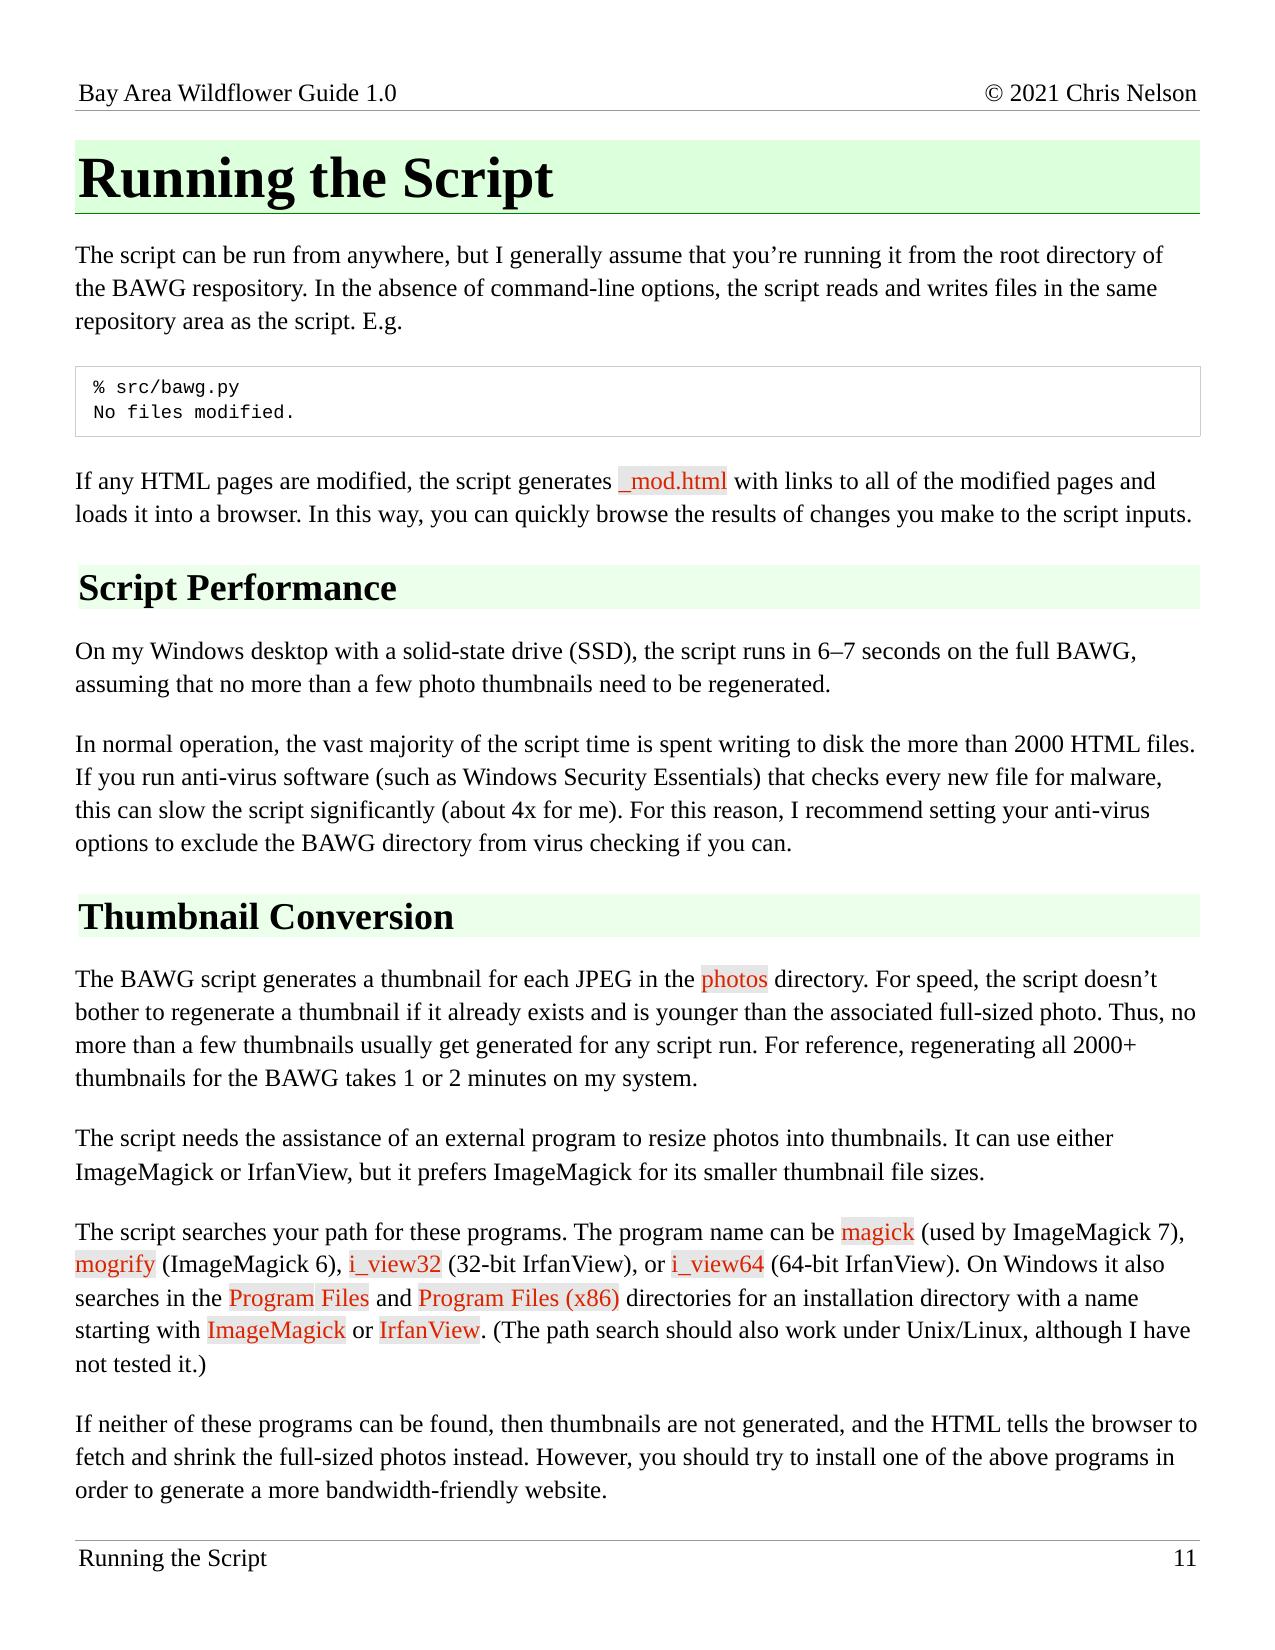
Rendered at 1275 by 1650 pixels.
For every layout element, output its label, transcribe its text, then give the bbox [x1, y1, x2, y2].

text If neither of these programs can be found, then thumbnails are not generated, and the HTML tells the browser to fetch and shrink the full-sized photos instead. However, you should try to install one of the above programs in order to generate a more bandwidth-friendly website. [75, 1409, 1200, 1503]
text The script needs the assistance of an external program to resize photos into thumbnails. It can use either ImageMagick or IrfanView, but it prefers ImageMagick for its smaller thumbnail file sizes. [75, 1123, 1200, 1185]
subtitle Running the Script [75, 140, 1200, 213]
text The BAWG script generates a thumbnail for each JPEG in the photos directory. For speed, the script doesn’t bother to regenerate a thumbnail if it already exists and is younger than the associated full-sized photo. Thus, no more than a few thumbnails usually get generated for any script run. For reference, regenerating all 2000+ thumbnails for the BAWG takes 1 or 2 minutes on my system. [75, 964, 1200, 1092]
text No files modified. [76, 391, 1200, 436]
subtitle Script Performance [78, 565, 1200, 609]
text If any HTML pages are modified, the script generates _mod.html with links to all of the modified pages and loads it into a browser. In this way, you can quickly browse the results of changes you make to the script inputs. [75, 466, 1200, 528]
text The script can be run from anywhere, but I generally assume that you’re running it from the root directory of the BAWG respository. In the absence of command-line options, the script reads and writes files in the same repository area as the script. E.g. [75, 240, 1200, 335]
text On my Windows desktop with a solid-state drive (SSD), the script runs in 6–7 seconds on the full BAWG, assuming that no more than a few photo thumbnails need to be regenerated. [75, 636, 1200, 697]
text % src/bawg.py [76, 367, 1200, 391]
subtitle Thumbnail Conversion [78, 894, 1200, 937]
text The script searches your path for these programs. The program name can be magick (used by ImageMagick 7), mogrify (ImageMagick 6), i_view32 (32-bit IrfanView), or i_view64 (64-bit IrfanView). On Windows it also searches in the Program Files and Program Files (x86) directories for an installation directory with a name starting with ImageMagick or IrfanView. (The path search should also work under Unix/Linux, although I have not tested it.) [75, 1217, 1200, 1377]
text In normal operation, the vast majority of the script time is spent writing to disk the more than 2000 HTML files. If you run anti-virus software (such as Windows Security Essentials) that checks every new file for malware, this can slow the script significantly (about 4x for me). For this reason, I recommend setting your anti-virus options to exclude the BAWG directory from virus checking if you can. [75, 729, 1200, 857]
